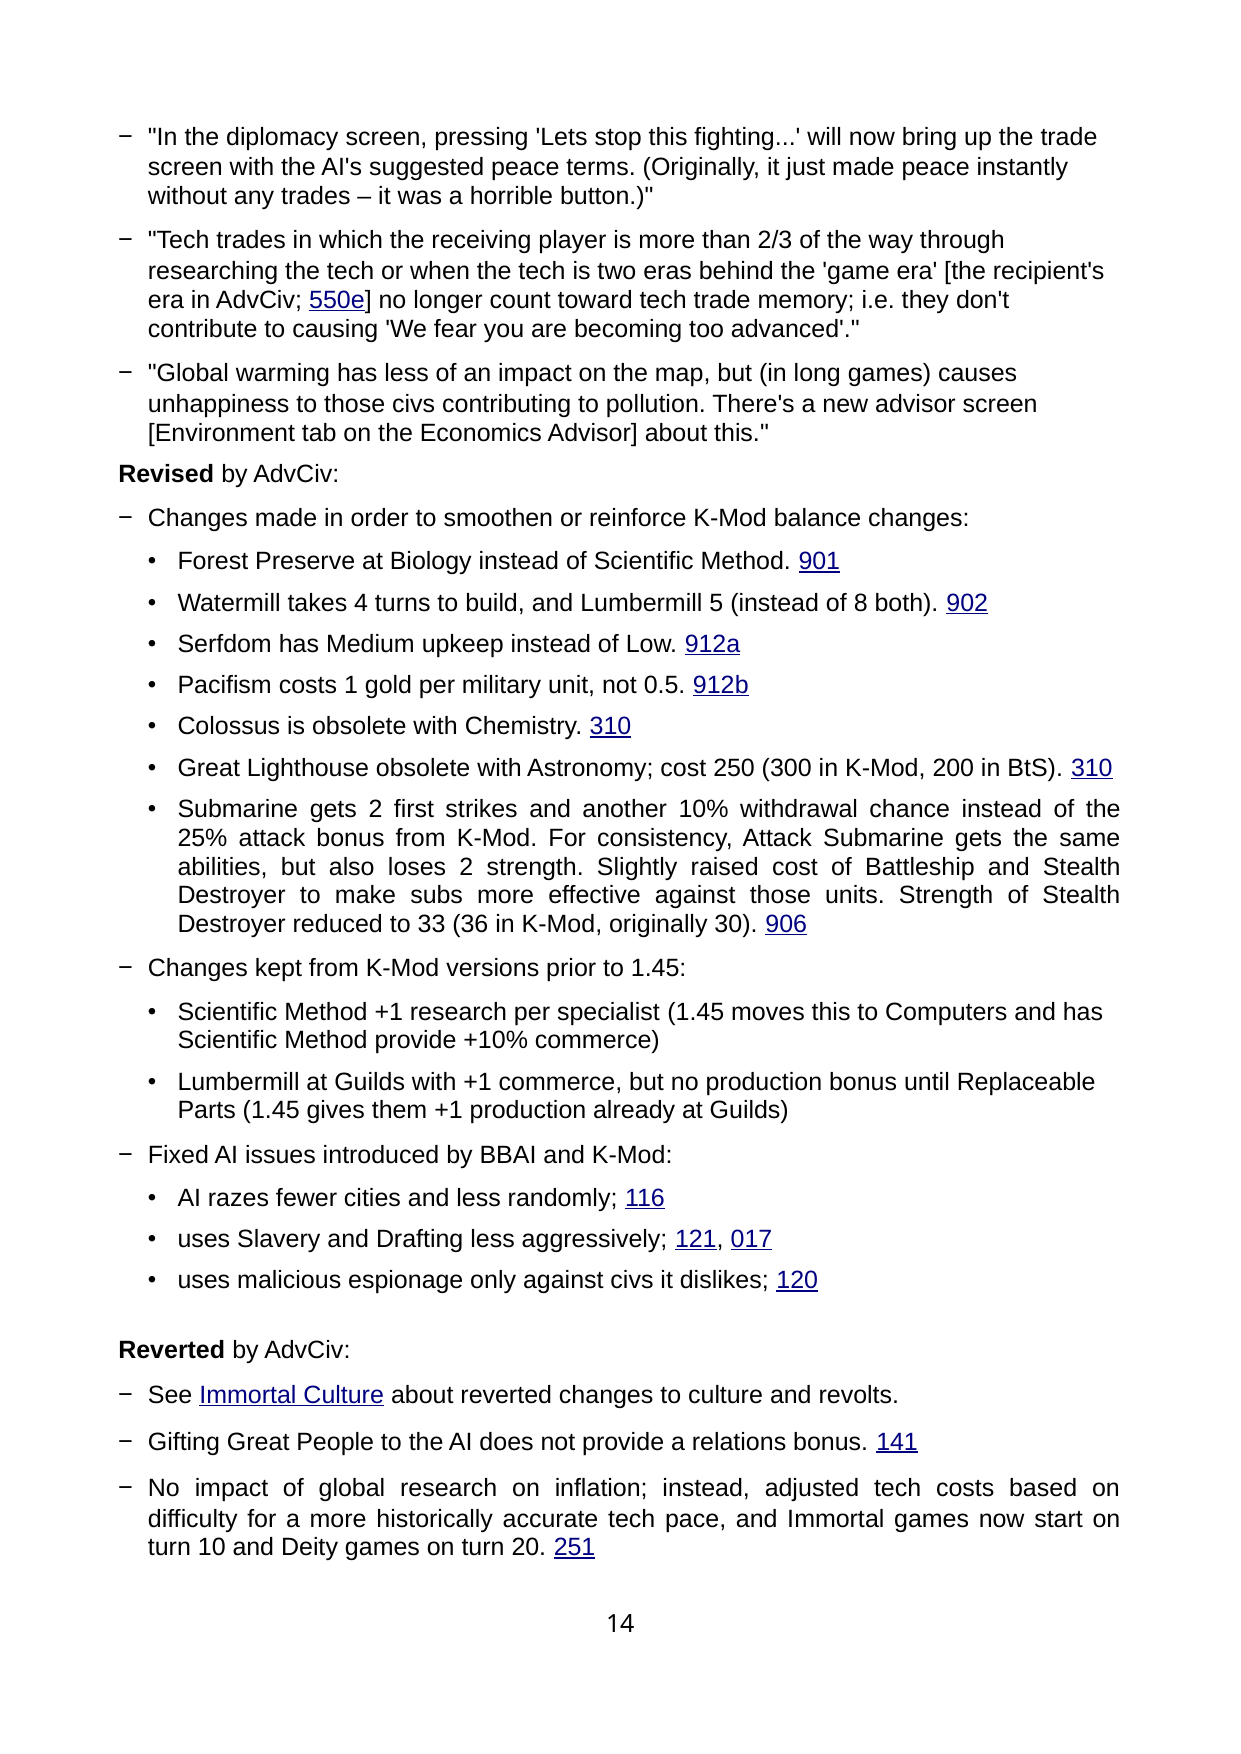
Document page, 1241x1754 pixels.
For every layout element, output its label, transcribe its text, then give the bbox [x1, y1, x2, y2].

list Changes made in order to smoothen or reinforce K-Mod balance changes: [118, 500, 1122, 534]
text Reverted by AdvCiv: [118, 1307, 1122, 1364]
list Fixed AI issues introduced by BBAI and K-Mod: [118, 1137, 1122, 1171]
list Colossus is obsolete with Chemistry. 310 [148, 711, 1122, 740]
list "Tech trades in which the receiving player is more than 2/3 of the way through researching the tech or when the tech is two eras behind the 'game era' [the recipient's era in AdvCiv; 550e] no longer count toward tech trade memory; i.e. they don't contribute to causing 'We fear you are becoming too advanced'." [118, 222, 1122, 342]
list No impact of global research on inflation; instead, adjusted tech costs based on difficulty for a more historically accurate tech pace, and Immortal games now start on turn 10 and Deity games on turn 20. 251 [118, 1469, 1122, 1561]
list "Global warming has less of an impact on the map, but (in long games) causes unhappiness to those civs contributing to pollution. There's a new advisor screen [Environment tab on the Economics Advisor] about this." [118, 355, 1122, 446]
list uses Slavery and Drafting less aggressively; 121, 017 [148, 1224, 1122, 1253]
text Revised by AdvCiv: [118, 459, 1122, 487]
list Watermill takes 4 turns to build, and Lumbermill 5 (instead of 8 both). 902 [148, 588, 1122, 616]
list Scientific Method +1 research per specialist (1.45 moves this to Computers and has Scientific Method provide +10% commerce) [148, 997, 1122, 1054]
list Forest Preserve at Biology instead of Scientific Method. 901 [148, 546, 1122, 575]
list Changes kept from K-Mod versions prior to 1.45: [118, 950, 1122, 984]
list See Immortal Culture about reverted changes to culture and revolts. [118, 1377, 1122, 1411]
list AI razes fewer cities and less randomly; 116 [148, 1183, 1122, 1212]
list Serfdom has Medium upkeep instead of Low. 912a [148, 629, 1122, 658]
list Gifting Great People to the AI does not provide a relations bonus. 141 [118, 1423, 1122, 1457]
list Lumbermill at Guilds with +1 commerce, but no production bonus until Replaceable Parts (1.45 gives them +1 production already at Guilds) [148, 1067, 1122, 1124]
list Great Lighthouse obsolete with Astronomy; cost 250 (300 in K-Mod, 200 in BtS). 310 [148, 753, 1122, 781]
list Submarine gets 2 first strikes and another 10% withdrawal chance instead of the 25% attack bonus from K-Mod. For consistency, Attack Submarine gets the same abilities, but also loses 2 strength. Slightly raised cost of Battleship and Stealth Destroyer to make subs more effective against those units. Strength of Stealth Destroyer reduced to 33 (36 in K-Mod, originally 30). 906 [148, 794, 1122, 938]
list Pacifism costs 1 gold per military unit, not 0.5. 912b [148, 670, 1122, 699]
list "In the diplomacy screen, pressing 'Lets stop this fighting...' will now bring up the trade screen with the AI's suggested peace terms. (Originally, it just made peace instantly without any trades – it was a horrible button.)" [118, 118, 1122, 210]
list uses malicious espionage only against civs it dislikes; 120 [148, 1266, 1122, 1294]
